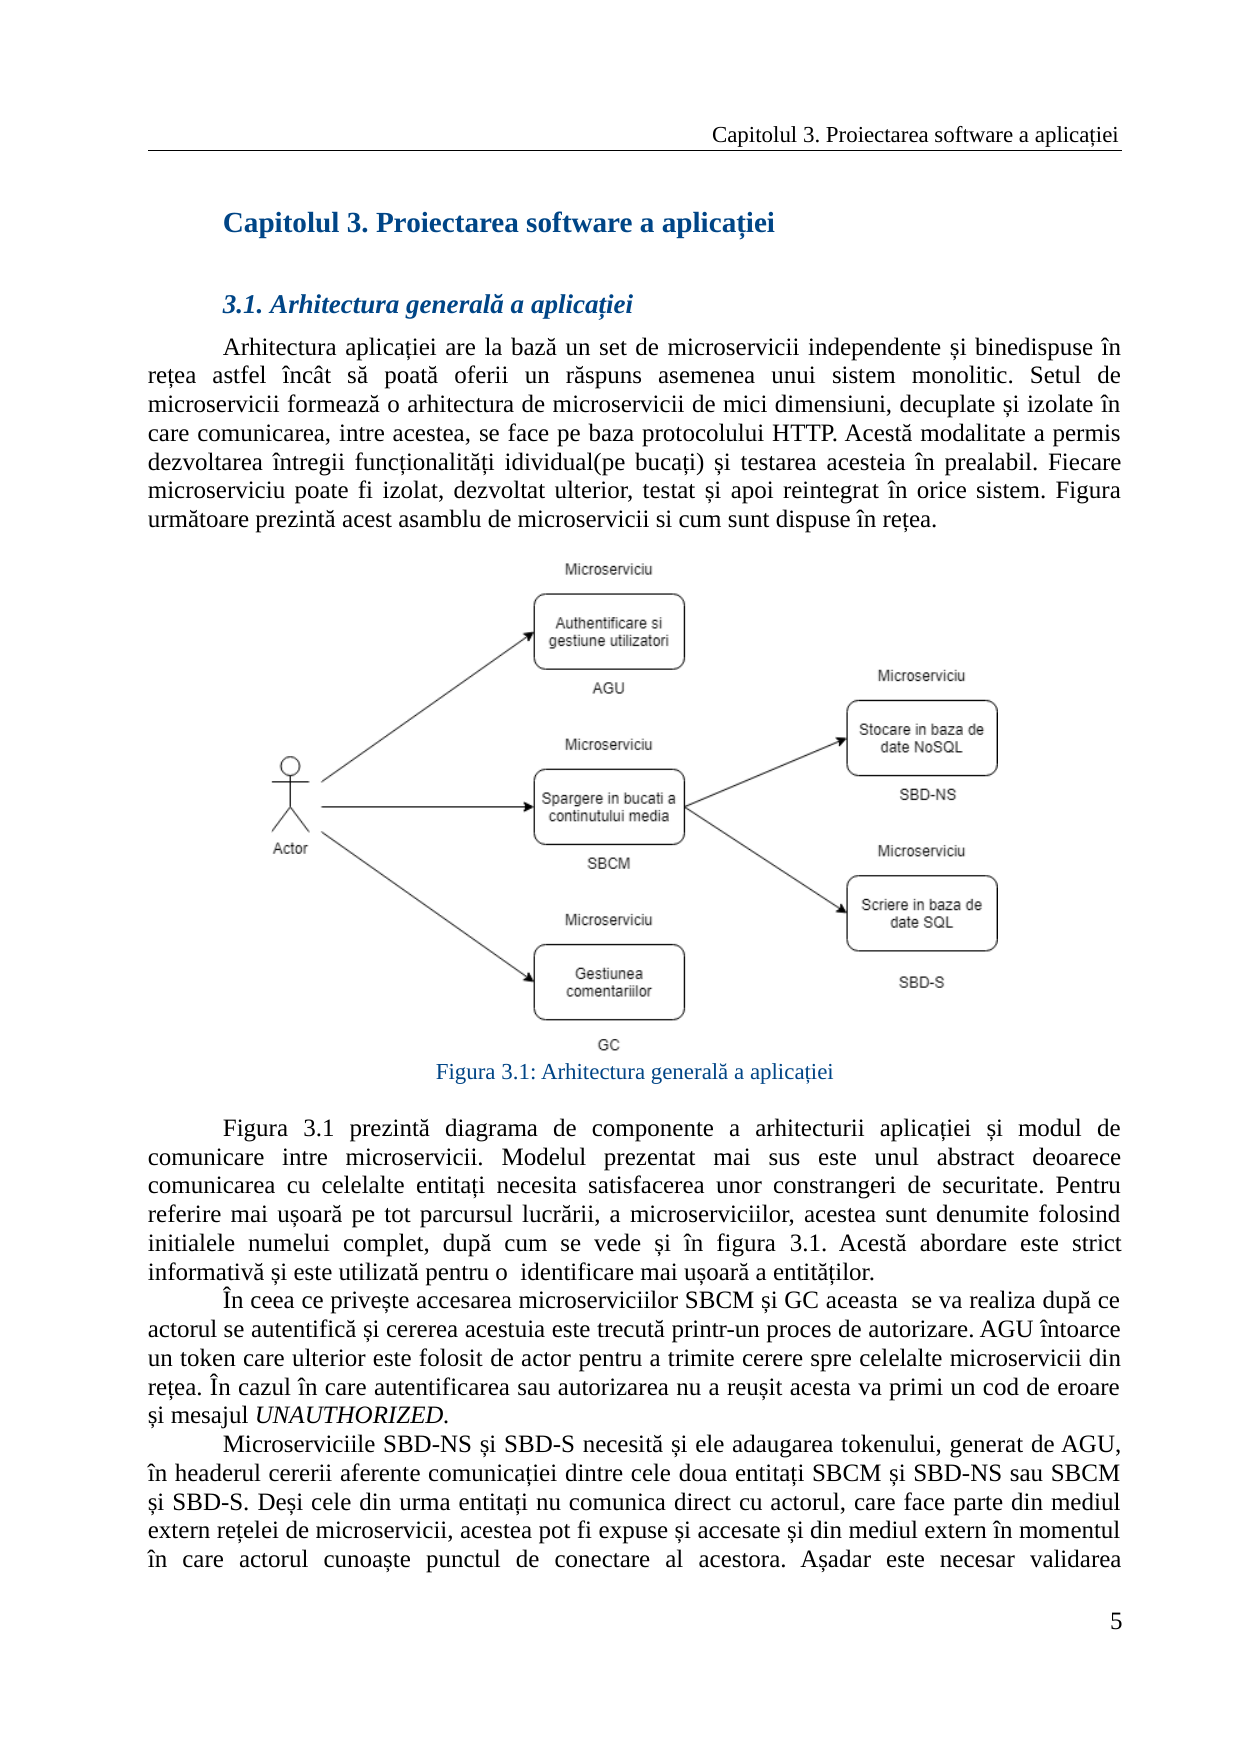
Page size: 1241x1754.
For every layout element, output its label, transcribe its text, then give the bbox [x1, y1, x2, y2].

subtitle Arhitectura generală a aplicației [223, 288, 1122, 319]
text Figura 3.1 prezintă diagrama de componente a arhitecturii aplicației și modul de comunicare intre microservicii. Modelul prezentat mai sus este unul abstract deoarece comunicarea cu celelalte entitați necesita satisfacerea unor constrangeri de securitate. Pentru referire mai ușoară pe tot parcursul lucrării, a microserviciilor, acestea sunt denumite folosind initialele numelui complet, după cum se vede și în figura 3.1. Acestă abordare este strict informativă și este utilizată pentru o identificare mai ușoară a entităților. [148, 1113, 1122, 1286]
text În ceea ce privește accesarea microserviciilor SBCM și GC aceasta se va realiza după ce actorul se autentifică și cererea acestuia este trecută printr-un proces de autorizare. AGU întoarce un token care ulterior este folosit de actor pentru a trimite cerere spre celelalte microservicii din rețea. În cazul în care autentificarea sau autorizarea nu a reușit acesta va primi un cod de eroare și mesajul UNAUTHORIZED. [148, 1286, 1122, 1429]
text Microserviciile SBD-NS și SBD-S necesită și ele adaugarea tokenului, generat de AGU, în headerul cererii aferente comunicației dintre cele doua entitați SBCM și SBD-NS sau SBCM și SBD-S. Deși cele din urma entitați nu comunica direct cu actorul, care face parte din mediul extern rețelei de microservicii, acestea pot fi expuse și accesate și din mediul extern în momentul în care actorul cunoaște punctul de conectare al acestora. Așadar este necesar validarea [148, 1429, 1122, 1573]
picture [271, 556, 998, 1058]
text Arhitectura aplicației are la bază un set de microservicii independente și binedispuse în rețea astfel încât să poată oferii un răspuns asemenea unui sistem monolitic. Setul de microservicii formează o arhitectura de microservicii de mici dimensiuni, decuplate și izolate în care comunicarea, intre acestea, se face pe baza protocolului HTTP. Acestă modalitate a permis dezvoltarea întregii funcționalități idividual(pe bucați) și testarea acesteia în prealabil. Fiecare microserviciu poate fi izolat, dezvoltat ulterior, testat și apoi reintegrat în orice sistem. Figura următoare prezintă acest asamblu de microservicii si cum sunt dispuse în rețea. [148, 332, 1122, 533]
text Figura 3.1: Arhitectura generală a aplicației [272, 1058, 998, 1084]
subtitle Proiectarea software a aplicației [148, 205, 1122, 238]
